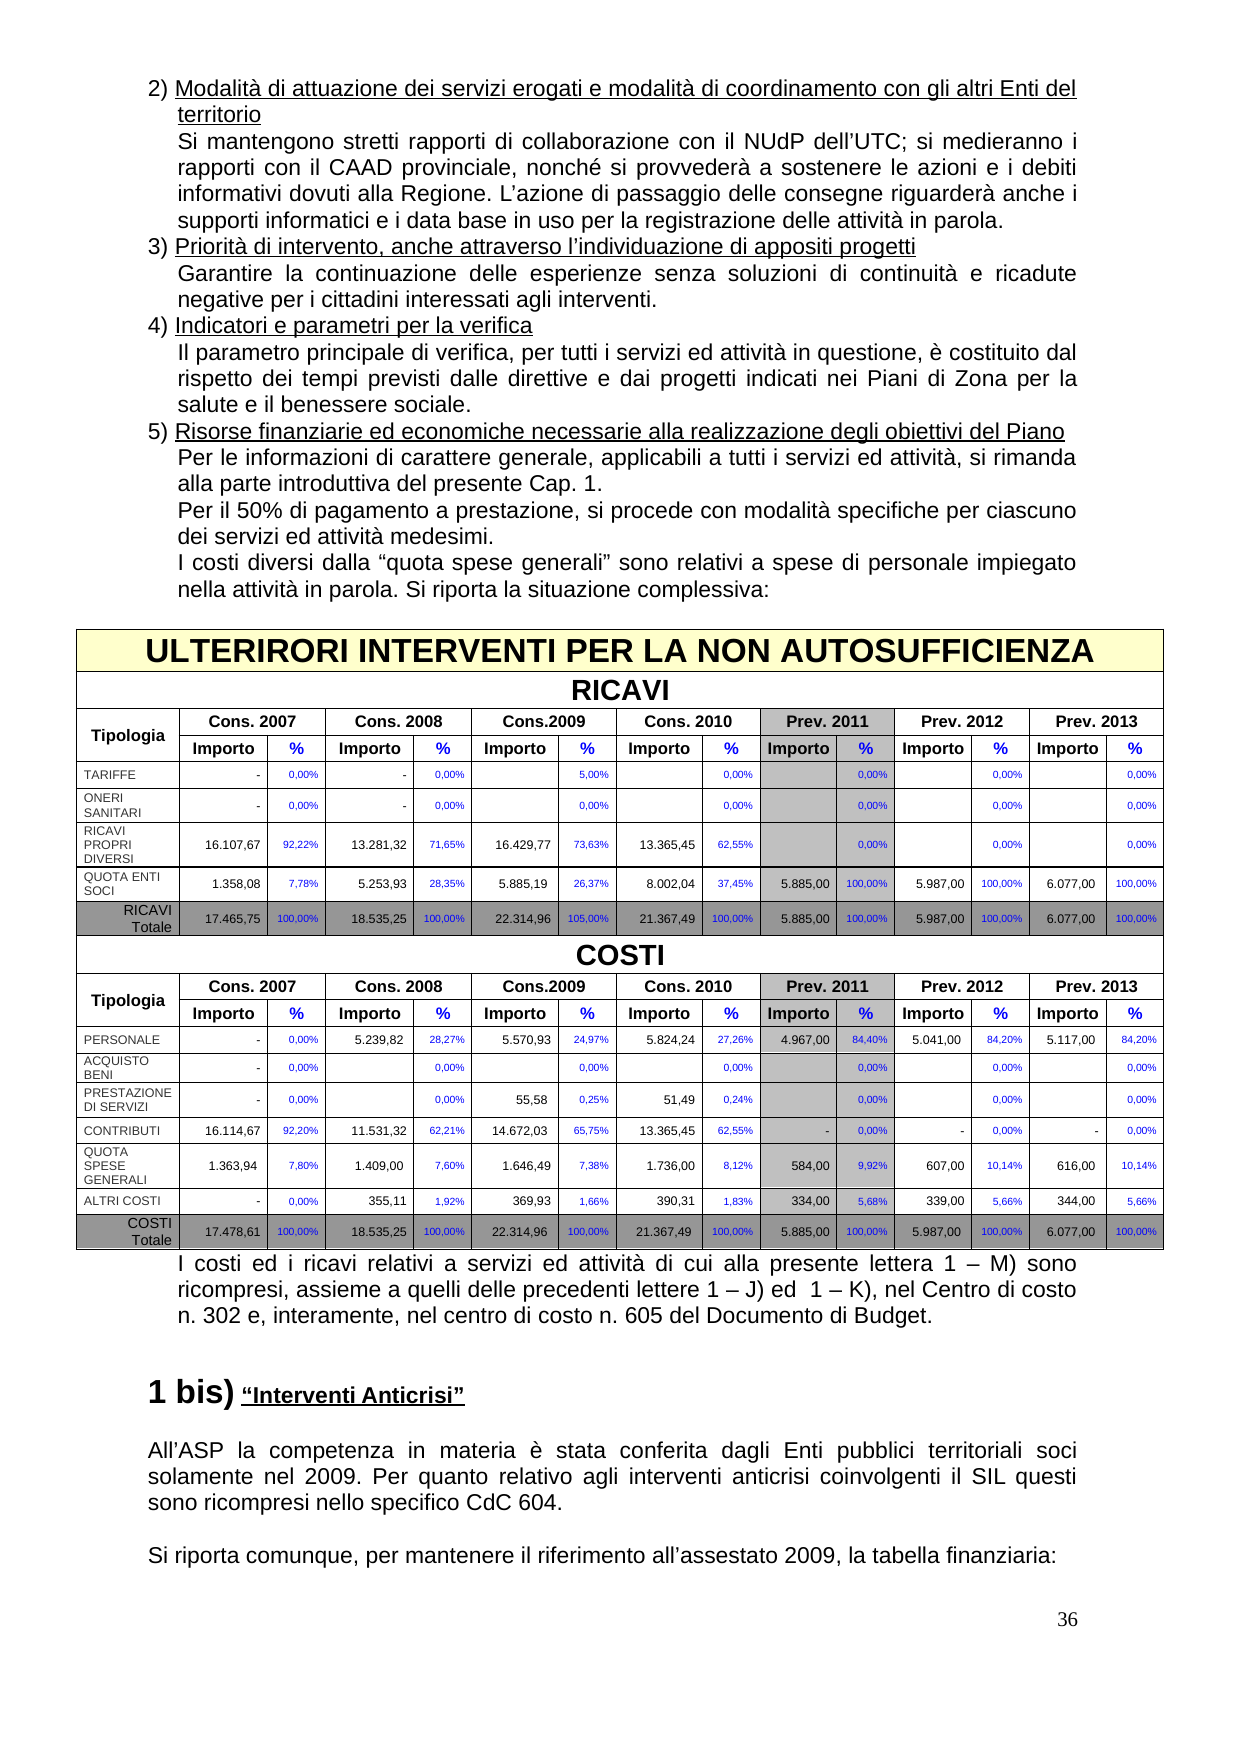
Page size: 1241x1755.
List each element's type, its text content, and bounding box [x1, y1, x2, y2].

table_cell 27,26% [703, 1027, 760, 1052]
table_cell 5,68% [837, 1189, 894, 1214]
table_cell [761, 1083, 836, 1117]
table_cell 100,00% [972, 868, 1029, 901]
text Per le informazioni di carattere generale, applicabili a tutti i servizi ed attività, si rimanda alla parte introduttiva del presente Cap. 1. [177, 444, 1078, 497]
table_cell 0,00% [972, 1054, 1029, 1082]
table_cell 0,00% [837, 789, 894, 822]
table_cell 55,58 [472, 1083, 558, 1117]
table_cell [761, 762, 836, 788]
table_cell 6.077,00 [1030, 902, 1106, 935]
table_cell Cons. 2010 [617, 709, 760, 735]
table_cell 100,00% [972, 902, 1029, 935]
table_cell [761, 1054, 836, 1082]
table_cell 65,75% [559, 1118, 616, 1143]
table_cell 18.535,25 [326, 902, 413, 935]
table_cell 0,00% [703, 1054, 760, 1082]
table_cell [761, 823, 836, 866]
table_cell Cons. 2007 [180, 709, 325, 735]
table_cell 5.885,00 [761, 1215, 836, 1248]
table_cell 13.281,32 [326, 823, 413, 866]
table_cell 0,00% [414, 1083, 471, 1117]
table_cell 7,38% [559, 1144, 616, 1187]
table_cell 0,00% [1107, 823, 1163, 866]
table_cell 100,00% [414, 1215, 471, 1248]
table_cell 16.429,77 [472, 823, 558, 866]
table_cell 0,00% [559, 789, 616, 822]
table_cell 51,49 [617, 1083, 702, 1117]
table_cell 5.570,93 [472, 1027, 558, 1052]
table_cell Prev. 2011 [761, 974, 894, 999]
table_cell COSTI [77, 936, 1163, 973]
table_cell 100,00% [837, 868, 894, 901]
table_cell 0,00% [268, 1027, 325, 1052]
table_cell 4.967,00 [761, 1027, 836, 1052]
table_cell Importo [472, 1000, 558, 1026]
table_cell 13.365,45 [617, 1118, 702, 1143]
table_cell [617, 762, 702, 788]
table_cell 0,00% [268, 1189, 325, 1214]
table_cell % [837, 736, 894, 761]
table_cell 100,00% [268, 1215, 325, 1248]
table_cell Prev. 2011 [761, 709, 894, 735]
table_cell Importo [180, 1000, 267, 1026]
table_cell - [326, 762, 413, 788]
table_cell 1,83% [703, 1189, 760, 1214]
table_cell 355,11 [326, 1189, 413, 1214]
table_cell 616,00 [1030, 1144, 1106, 1187]
table_cell [1030, 823, 1106, 866]
table_cell 22.314,96 [472, 902, 558, 935]
table_cell - [326, 789, 413, 822]
table_cell 21.367,49 [617, 902, 702, 935]
table_cell Importo [761, 1000, 836, 1026]
table_cell [326, 1054, 413, 1082]
table_cell [895, 1083, 971, 1117]
table_cell Importo [895, 1000, 971, 1026]
table_cell [761, 789, 836, 822]
table_cell 100,00% [837, 1215, 894, 1248]
table_cell 5.117,00 [1030, 1027, 1106, 1052]
table_cell ONERI SANITARI [77, 789, 179, 822]
table_cell 6.077,00 [1030, 868, 1106, 901]
table_cell 16.107,67 [180, 823, 267, 866]
table_cell 100,00% [837, 902, 894, 935]
table_cell Cons.2009 [472, 974, 616, 999]
table_cell 100,00% [414, 902, 471, 935]
table_cell 7,80% [268, 1144, 325, 1187]
table_cell 0,00% [703, 762, 760, 788]
table_cell 369,93 [472, 1189, 558, 1214]
table_cell 0,00% [559, 1054, 616, 1082]
table_cell Importo [895, 736, 971, 761]
text 5) Risorse finanziarie ed economiche necessarie alla realizzazione degli obiettivi del Piano [148, 418, 1078, 444]
table_cell 100,00% [559, 1215, 616, 1248]
table_cell Importo [761, 736, 836, 761]
table_cell Cons.2009 [472, 709, 616, 735]
table_cell 28,27% [414, 1027, 471, 1052]
table_cell 5.987,00 [895, 1215, 971, 1248]
table_cell [1030, 762, 1106, 788]
table_cell % [268, 1000, 325, 1026]
table_cell 0,00% [414, 789, 471, 822]
table_cell 5.253,93 [326, 868, 413, 901]
table_cell 13.365,45 [617, 823, 702, 866]
table_cell 5,00% [559, 762, 616, 788]
table_cell 0,00% [1107, 1083, 1163, 1117]
table_cell 0,00% [972, 762, 1029, 788]
table_cell [617, 1054, 702, 1082]
table_cell Prev. 2013 [1030, 974, 1163, 999]
table_cell 5.885,00 [761, 902, 836, 935]
table_cell 37,45% [703, 868, 760, 901]
table_header ULTERIRORI INTERVENTI PER LA NON AUTOSUFFICIENZA [77, 630, 1163, 671]
table_cell 5,66% [1107, 1189, 1163, 1214]
table_cell 84,20% [1107, 1027, 1163, 1052]
table_cell 1.358,08 [180, 868, 267, 901]
table_cell % [268, 736, 325, 761]
table_cell 0,00% [972, 1118, 1029, 1143]
table_cell 0,00% [414, 1054, 471, 1082]
table_cell 0,00% [1107, 762, 1163, 788]
table_cell 607,00 [895, 1144, 971, 1187]
text I costi ed i ricavi relativi a servizi ed attività di cui alla presente lettera 1 – M) sono ricompresi, assieme a quelli delle precedenti lettere 1 – J) ed 1 – K), nel Centro di costo n. 302 e, interamente, nel centro di costo n. 605 del Documento di Budget. [177, 1250, 1078, 1329]
table_cell 5.885,00 [761, 868, 836, 901]
table_cell 0,00% [268, 789, 325, 822]
text Il parametro principale di verifica, per tutti i servizi ed attività in questione, è costituito dal rispetto dei tempi previsti dalle direttive e dai progetti indicati nei Piani di Zona per la salute e il benessere sociale. [177, 338, 1078, 418]
table_cell [895, 823, 971, 866]
text I costi diversi dalla “quota spese generali” sono relativi a spese di personale impiegato nella attività in parola. Si riporta la situazione complessiva: [177, 549, 1078, 602]
table_cell 0,00% [837, 823, 894, 866]
table_cell Importo [472, 736, 558, 761]
table_cell TARIFFE [77, 762, 179, 788]
table_cell - [895, 1118, 971, 1143]
table_cell RICAVI Totale [77, 902, 179, 935]
table_cell [617, 789, 702, 822]
table_cell Importo [1030, 1000, 1106, 1026]
table_cell 100,00% [703, 1215, 760, 1248]
table_cell % [1107, 736, 1163, 761]
table_cell 0,00% [837, 1083, 894, 1117]
text Garantire la continuazione delle esperienze senza soluzioni di continuità e ricadute negative per i cittadini interessati agli interventi. [177, 259, 1078, 312]
text 3) Priorità di intervento, anche attraverso l’individuazione di appositi progetti [148, 233, 1078, 259]
table_cell Importo [180, 736, 267, 761]
table_cell 84,20% [972, 1027, 1029, 1052]
table_cell 73,63% [559, 823, 616, 866]
table_cell 1.736,00 [617, 1144, 702, 1187]
table_cell 1,92% [414, 1189, 471, 1214]
table_cell 100,00% [703, 902, 760, 935]
table_cell Importo [617, 1000, 702, 1026]
table_cell [1030, 789, 1106, 822]
table_cell 1.409,00 [326, 1144, 413, 1187]
table_cell - [180, 1054, 267, 1082]
table_cell 100,00% [1107, 902, 1163, 935]
table_cell Importo [326, 736, 413, 761]
table_cell [1030, 1054, 1106, 1082]
table_cell 1.363,94 [180, 1144, 267, 1187]
table_cell Prev. 2013 [1030, 709, 1163, 735]
table_cell 0,00% [837, 1054, 894, 1082]
table_cell 10,14% [972, 1144, 1029, 1187]
table_cell CONTRIBUTI [77, 1118, 179, 1143]
table_cell 92,22% [268, 823, 325, 866]
table_cell 24,97% [559, 1027, 616, 1052]
table_cell % [972, 1000, 1029, 1026]
table_cell 62,55% [703, 823, 760, 866]
table_cell 0,00% [703, 789, 760, 822]
text Per il 50% di pagamento a prestazione, si procede con modalità specifiche per ciascuno dei servizi ed attività medesimi. [177, 497, 1078, 549]
table_cell 21.367,49 [617, 1215, 702, 1248]
table_cell 100,00% [972, 1215, 1029, 1248]
table_cell 11.531,32 [326, 1118, 413, 1143]
table_cell 62,21% [414, 1118, 471, 1143]
table_cell 5,66% [972, 1189, 1029, 1214]
table_cell 84,40% [837, 1027, 894, 1052]
table_cell 100,00% [1107, 1215, 1163, 1248]
table_cell ALTRI COSTI [77, 1189, 179, 1214]
table_cell % [703, 1000, 760, 1026]
table_cell 5.885,19 [472, 868, 558, 901]
table_cell % [972, 736, 1029, 761]
table_cell 105,00% [559, 902, 616, 935]
table_cell Tipologia [77, 709, 179, 761]
table_cell 0,00% [414, 762, 471, 788]
table_cell Importo [326, 1000, 413, 1026]
text 2) Modalità di attuazione dei servizi erogati e modalità di coordinamento con gli altri Enti del territorio [148, 75, 1078, 128]
table_cell 0,00% [972, 823, 1029, 866]
table_cell [472, 789, 558, 822]
table_cell 334,00 [761, 1189, 836, 1214]
table_cell 344,00 [1030, 1189, 1106, 1214]
table_cell 8.002,04 [617, 868, 702, 901]
table_cell [895, 1054, 971, 1082]
table_cell 0,00% [972, 1083, 1029, 1117]
table_cell Cons. 2008 [326, 709, 471, 735]
table_cell 22.314,96 [472, 1215, 558, 1248]
table_cell 5.239,82 [326, 1027, 413, 1052]
table_cell 7,78% [268, 868, 325, 901]
table_cell 0,00% [1107, 1054, 1163, 1082]
table_cell RICAVI PROPRI DIVERSI [77, 823, 179, 866]
table_cell PERSONALE [77, 1027, 179, 1052]
table_cell Cons. 2010 [617, 974, 760, 999]
table_cell - [1030, 1118, 1106, 1143]
table_cell - [180, 1189, 267, 1214]
table_cell Cons. 2007 [180, 974, 325, 999]
table_cell 92,20% [268, 1118, 325, 1143]
table_cell - [180, 1027, 267, 1052]
table_cell 0,00% [837, 1118, 894, 1143]
table_cell 8,12% [703, 1144, 760, 1187]
table_cell - [180, 762, 267, 788]
table_cell [895, 789, 971, 822]
table_cell [472, 1054, 558, 1082]
table_cell 0,00% [837, 762, 894, 788]
table_cell - [761, 1118, 836, 1143]
table_cell Prev. 2012 [895, 974, 1029, 999]
table_cell % [1107, 1000, 1163, 1026]
table_cell 17.478,61 [180, 1215, 267, 1248]
table_cell Cons. 2008 [326, 974, 471, 999]
table_cell 6.077,00 [1030, 1215, 1106, 1248]
table_cell - [180, 789, 267, 822]
table_cell % [559, 1000, 616, 1026]
table_cell 0,00% [268, 1083, 325, 1117]
table_cell [472, 762, 558, 788]
table_cell 5.987,00 [895, 868, 971, 901]
table_cell Importo [617, 736, 702, 761]
table_cell [1030, 1083, 1106, 1117]
text 4) Indicatori e parametri per la verifica [148, 312, 1078, 338]
table_cell 0,00% [1107, 1118, 1163, 1143]
table_cell 10,14% [1107, 1144, 1163, 1187]
table_cell COSTI Totale [77, 1215, 179, 1248]
table_cell 1,66% [559, 1189, 616, 1214]
table_cell QUOTA ENTI SOCI [77, 868, 179, 901]
table_cell % [414, 1000, 471, 1026]
table_cell Importo [1030, 736, 1106, 761]
table_cell [895, 762, 971, 788]
table_cell QUOTA SPESE GENERALI [77, 1144, 179, 1187]
text All’ASP la competenza in materia è stata conferita dagli Enti pubblici territoriali soci solamente nel 2009. Per quanto relativo agli interventi anticrisi coinvolgenti il SIL questi sono ricompresi nello specifico CdC 604. [148, 1437, 1078, 1516]
table_cell % [837, 1000, 894, 1026]
table_cell 16.114,67 [180, 1118, 267, 1143]
table_cell 100,00% [268, 902, 325, 935]
text Si riporta comunque, per mantenere il riferimento all’assestato 2009, la tabella finanziaria: [148, 1542, 1078, 1568]
table_cell 62,55% [703, 1118, 760, 1143]
table_cell RICAVI [77, 672, 1163, 708]
table_cell 5.987,00 [895, 902, 971, 935]
table_cell 28,35% [414, 868, 471, 901]
table_cell PRESTAZIONE DI SERVIZI [77, 1083, 179, 1117]
table_cell [326, 1083, 413, 1117]
table_cell 71,65% [414, 823, 471, 866]
table_cell 7,60% [414, 1144, 471, 1187]
table_cell Tipologia [77, 974, 179, 1026]
table_cell 5.041,00 [895, 1027, 971, 1052]
table_cell 26,37% [559, 868, 616, 901]
table_cell - [180, 1083, 267, 1117]
table_cell 14.672,03 [472, 1118, 558, 1143]
table_cell 339,00 [895, 1189, 971, 1214]
table_cell 0,00% [972, 789, 1029, 822]
table_cell % [414, 736, 471, 761]
table_cell 5.824,24 [617, 1027, 702, 1052]
table_cell 0,00% [268, 1054, 325, 1082]
table_cell 100,00% [1107, 868, 1163, 901]
text 1 bis) “Interventi Anticrisi” [148, 1372, 1078, 1410]
table_cell ACQUISTO BENI [77, 1054, 179, 1082]
table_cell 1.646,49 [472, 1144, 558, 1187]
table_cell 390,31 [617, 1189, 702, 1214]
table_cell 0,00% [268, 762, 325, 788]
table_cell % [703, 736, 760, 761]
table_cell 9,92% [837, 1144, 894, 1187]
table_cell 584,00 [761, 1144, 836, 1187]
table_cell 18.535,25 [326, 1215, 413, 1248]
table_cell 17.465,75 [180, 902, 267, 935]
table_cell 0,24% [703, 1083, 760, 1117]
table_cell Prev. 2012 [895, 709, 1029, 735]
text Si mantengono stretti rapporti di collaborazione con il NUdP dell’UTC; si medieranno i rapporti con il CAAD provinciale, nonché si provvederà a sostenere le azioni e i debiti informativi dovuti alla Regione. L’azione di passaggio delle consegne riguarderà anche i supporti informatici e i data base in uso per la registrazione delle attività in parola. [177, 128, 1078, 233]
table_cell 0,00% [1107, 789, 1163, 822]
table_cell % [559, 736, 616, 761]
table_cell 0,25% [559, 1083, 616, 1117]
